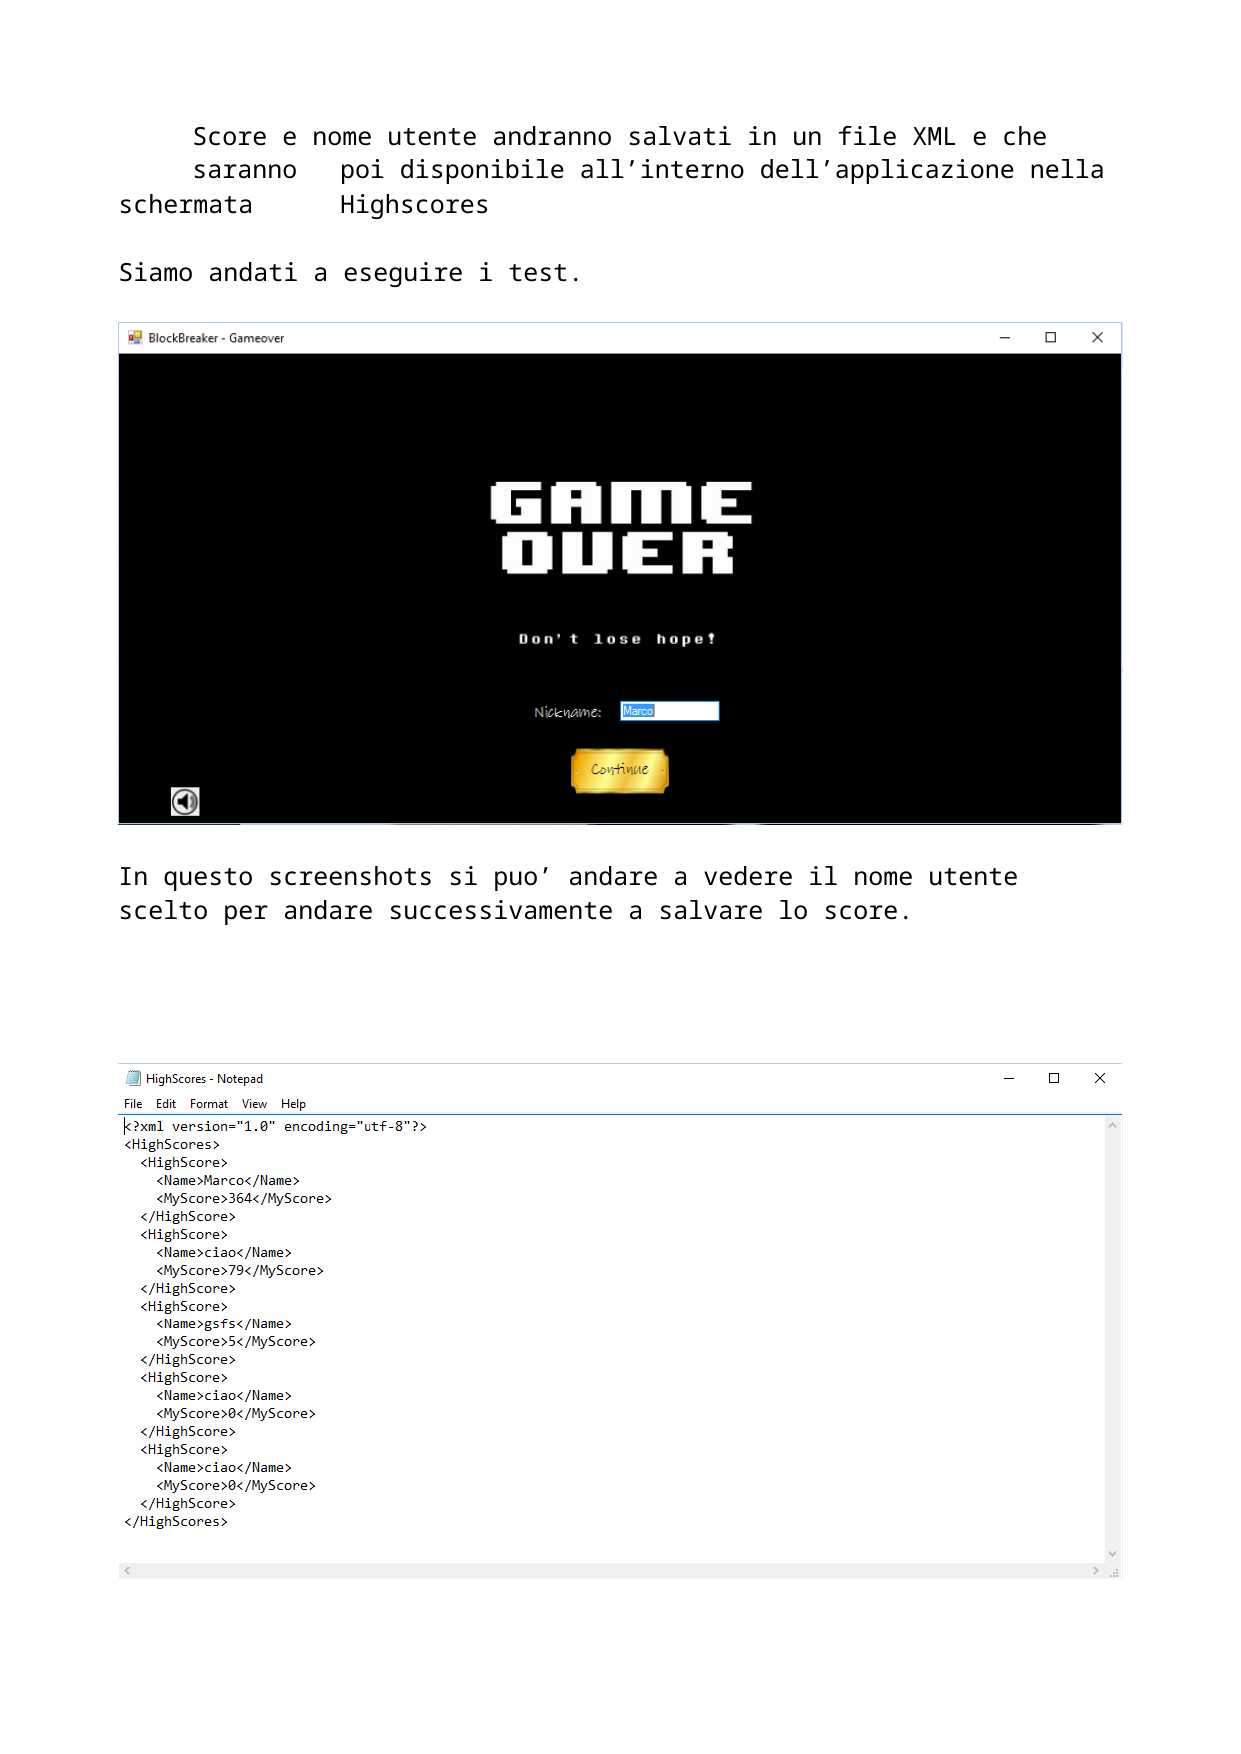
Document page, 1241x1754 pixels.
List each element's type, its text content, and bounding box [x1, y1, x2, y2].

text Score e nome utente andranno salvati in un file XML e che saranno poi disponibile all’interno dell’applicazione nella schermata Highscores [118, 118, 1122, 220]
text Siamo andati a eseguire i test. [118, 254, 1122, 288]
text In questo screenshots si puo’ andare a vedere il nome utente scelto per andare successivamente a salvare lo score. [118, 859, 1122, 927]
picture [118, 1063, 1123, 1579]
picture [118, 322, 1123, 825]
